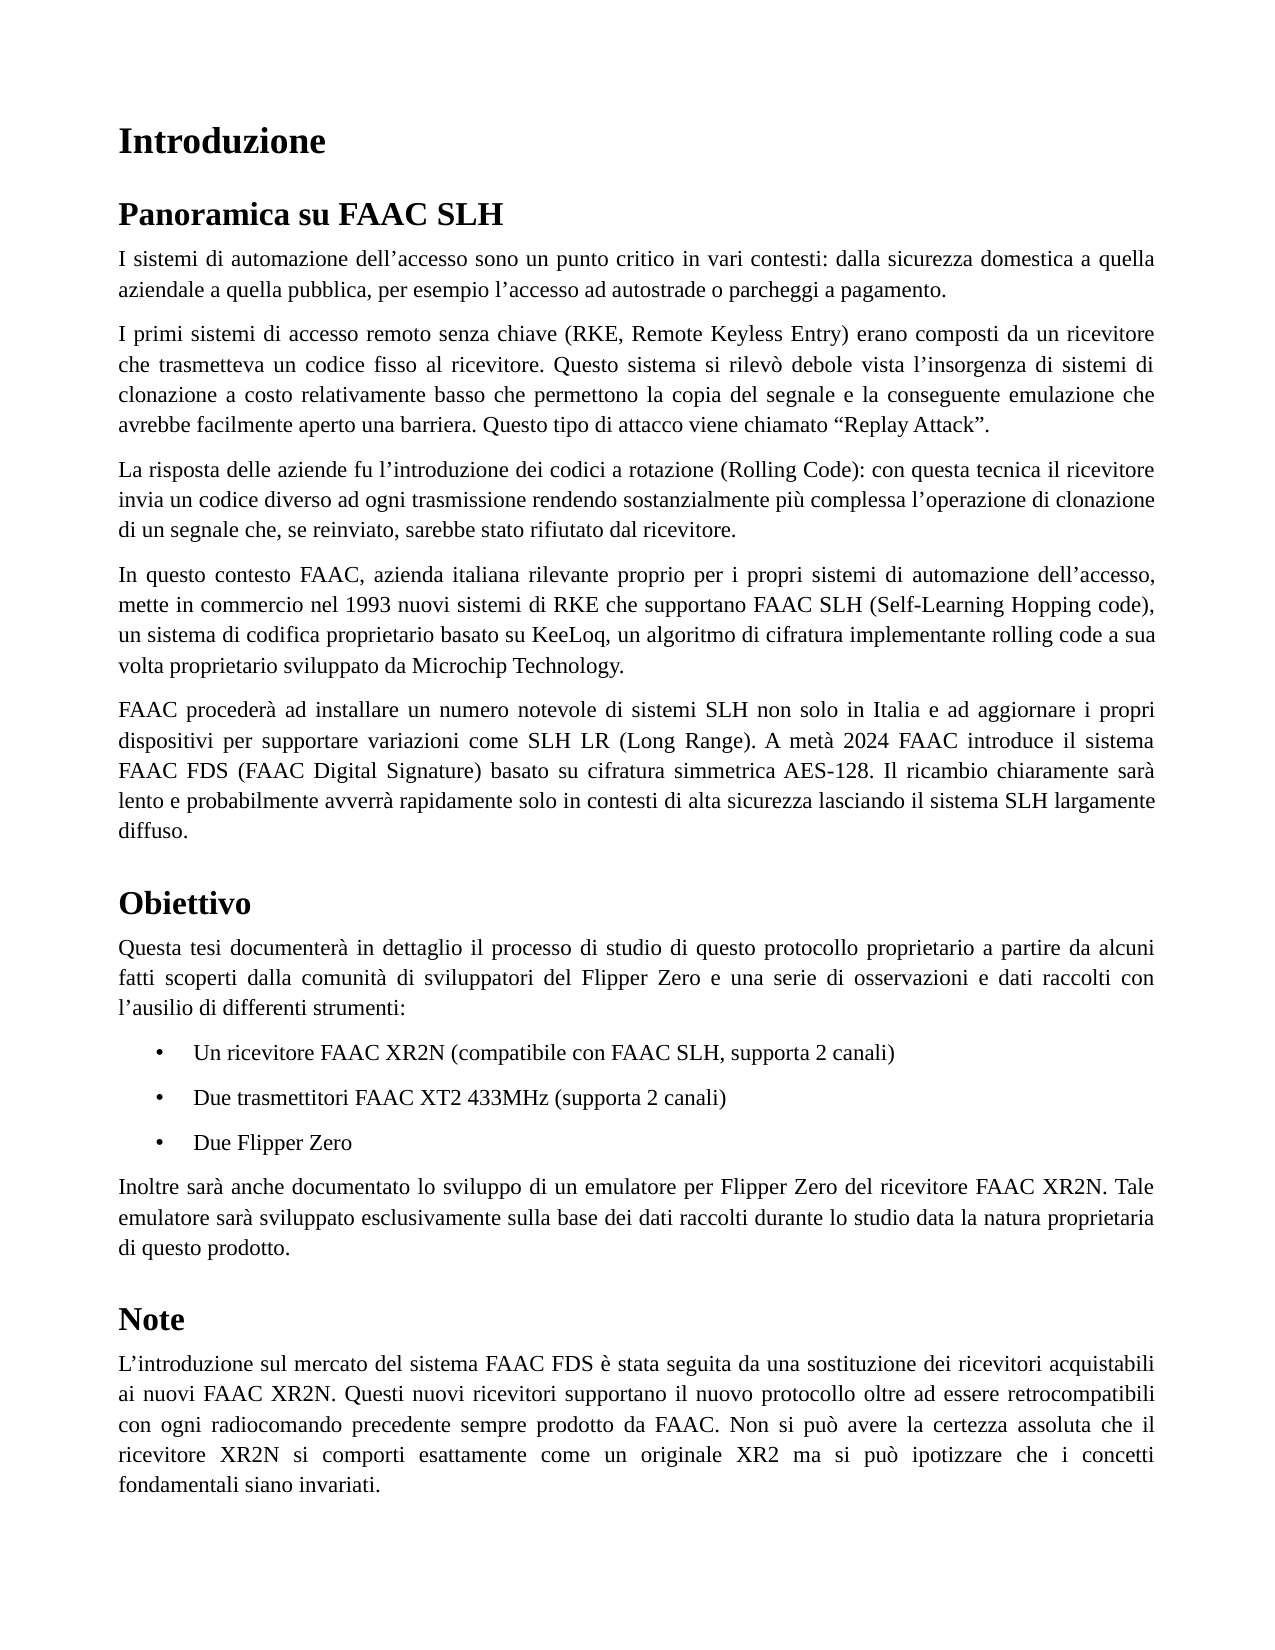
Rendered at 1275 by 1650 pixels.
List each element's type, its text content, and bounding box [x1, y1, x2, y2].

text Inoltre sarà anche documentato lo sviluppo di un emulatore per Flipper Zero del ricevitore FAAC XR2N. Tale emulatore sarà sviluppato esclusivamente sulla base dei dati raccolti durante lo studio data la natura proprietaria di questo prodotto. [118, 1173, 1157, 1260]
text I sistemi di automazione dell’accesso sono un punto critico in vari contesti: dalla sicurezza domestica a quella aziendale a quella pubblica, per esempio l’accesso ad autostrade o parcheggi a pagamento. [118, 245, 1157, 302]
text I primi sistemi di accesso remoto senza chiave (RKE, Remote Keyless Entry) erano composti da un ricevitore che trasmetteva un codice fisso al ricevitore. Questo sistema si rilevò debole vista l’insorgenza di sistemi di clonazione a costo relativamente basso che permettono la copia del segnale e la conseguente emulazione che avrebbe facilmente aperto una barriera. Questo tipo di attacco viene chiamato “Replay Attack”. [118, 320, 1157, 437]
list Due Flipper Zero [156, 1128, 1157, 1155]
text La risposta delle aziende fu l’introduzione dei codici a rotazione (Rolling Code): con questa tecnica il ricevitore invia un codice diverso ad ogni trasmissione rendendo sostanzialmente più complessa l’operazione di clonazione di un segnale che, se reinviato, sarebbe stato rifiutato dal ricevitore. [118, 456, 1157, 543]
subtitle Introduzione [118, 118, 1157, 161]
text Questa tesi documenterà in dettaglio il processo di studio di questo protocollo proprietario a partire da alcuni fatti scoperti dalla comunità di sviluppatori del Flipper Zero e una serie di osservazioni e dati raccolti con l’ausilio di differenti strumenti: [118, 934, 1157, 1021]
text In questo contesto FAAC, azienda italiana rilevante proprio per i propri sistemi di automazione dell’accesso, mette in commercio nel 1993 nuovi sistemi di RKE che supportano FAAC SLH (Self-Learning Hopping code), un sistema di codifica proprietario basato su KeeLoq, un algoritmo di cifratura implementante rolling code a sua volta proprietario sviluppato da Microchip Technology. [118, 561, 1157, 678]
subtitle Obiettivo [118, 883, 1157, 921]
text L’introduzione sul mercato del sistema FAAC FDS è stata seguita da una sostituzione dei ricevitori acquistabili ai nuovi FAAC XR2N. Questi nuovi ricevitori supportano il nuovo protocollo oltre ad essere retrocompatibili con ogni radiocomando precedente sempre prodotto da FAAC. Non si può avere la certezza assoluta che il ricevitore XR2N si comporti esattamente come un originale XR2 ma si può ipotizzare che i concetti fondamentali siano invariati. [118, 1350, 1157, 1497]
text FAAC procederà ad installare un numero notevole di sistemi SLH non solo in Italia e ad aggiornare i propri dispositivi per supportare variazioni come SLH LR (Long Range). A metà 2024 FAAC introduce il sistema FAAC FDS (FAAC Digital Signature) basato su cifratura simmetrica AES-128. Il ricambio chiaramente sarà lento e probabilmente avverrà rapidamente solo in contesti di alta sicurezza lasciando il sistema SLH largamente diffuso. [118, 696, 1157, 844]
subtitle Note [118, 1299, 1157, 1338]
list Un ricevitore FAAC XR2N (compatibile con FAAC SLH, supporta 2 canali) [156, 1039, 1157, 1065]
subtitle Panoramica su FAAC SLH [118, 194, 1157, 233]
list Due trasmettitori FAAC XT2 433MHz (supporta 2 canali) [156, 1084, 1157, 1110]
